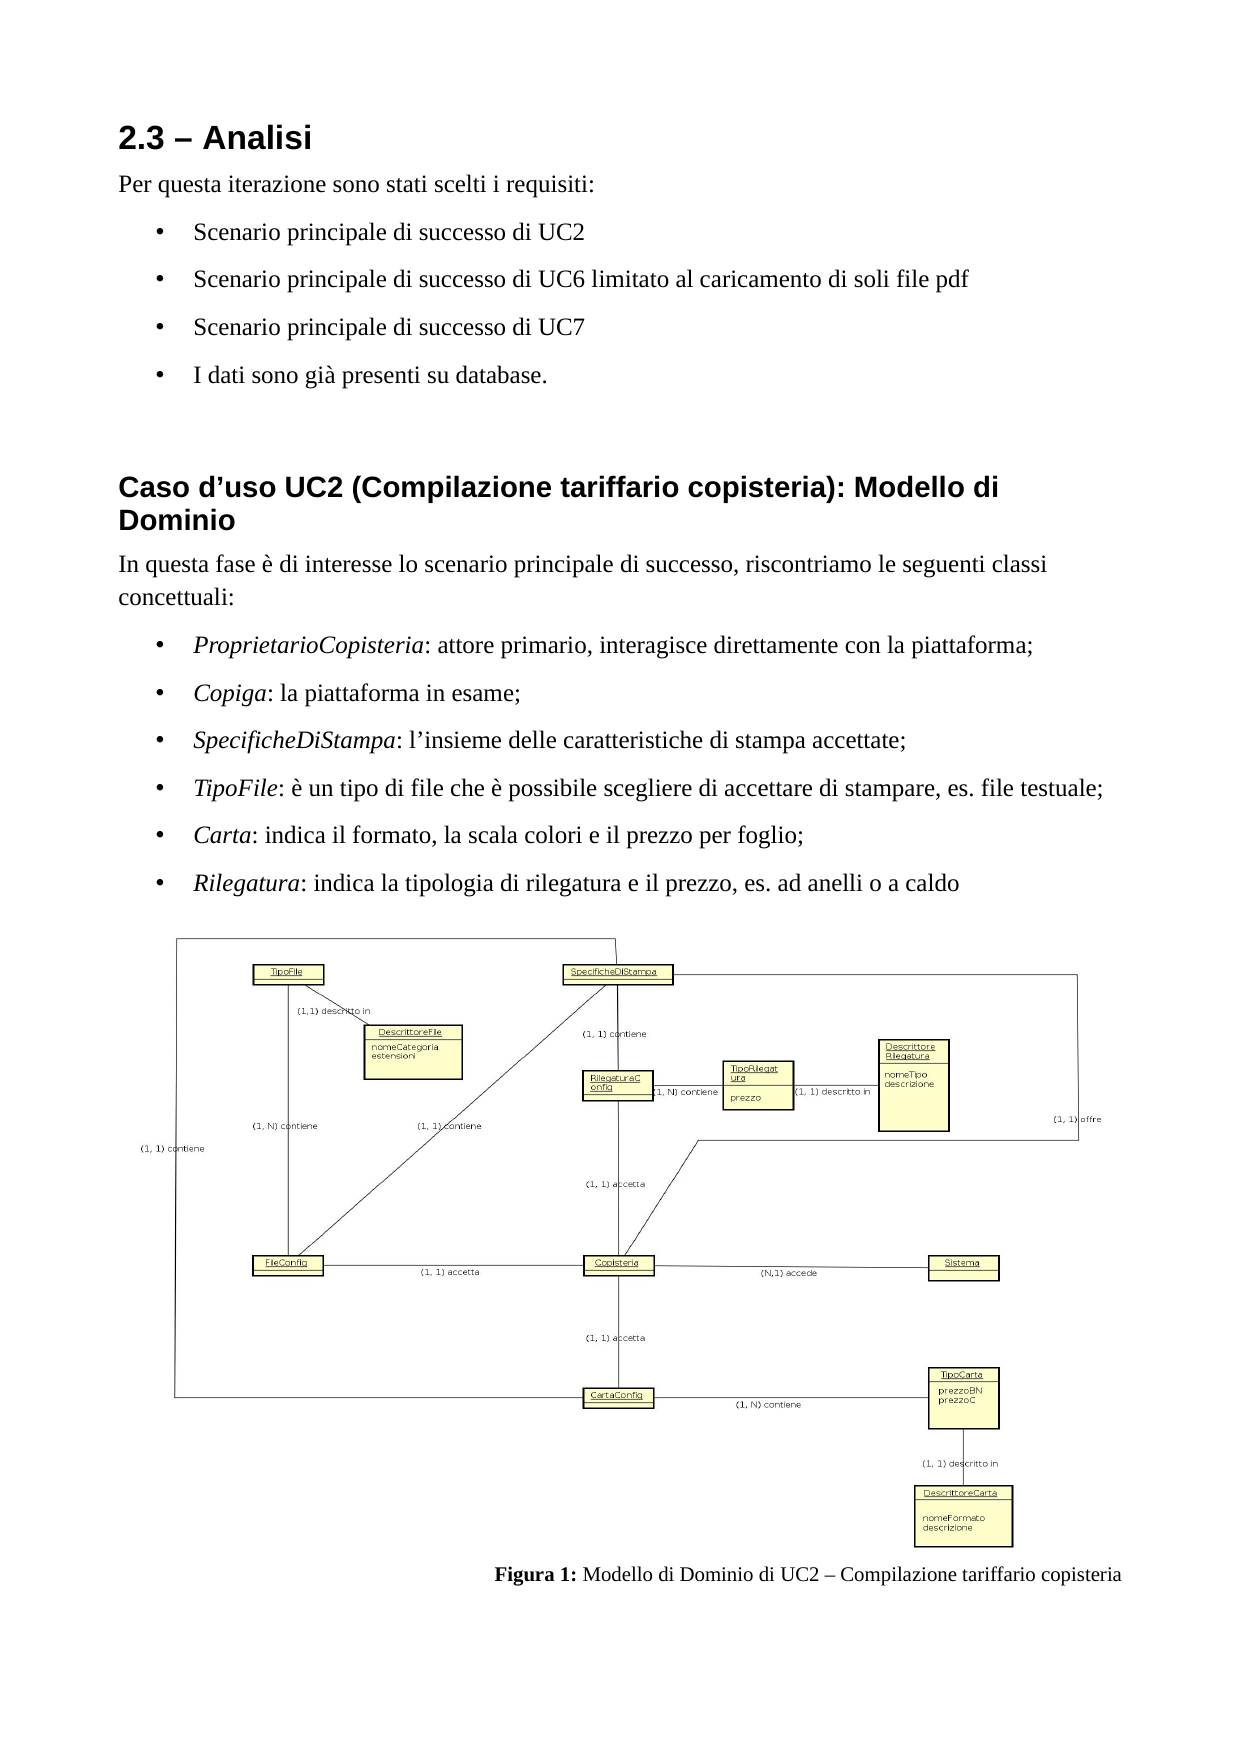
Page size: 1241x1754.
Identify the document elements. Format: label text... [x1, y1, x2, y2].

list Carta: indica il formato, la scala colori e il prezzo per foglio; [156, 821, 1122, 849]
subtitle 2.3 – Analisi [118, 118, 1122, 157]
text Figura 1: Modello di Dominio di UC2 – Compilazione tariffario copisteria [118, 916, 1122, 1586]
list TipoFile: è un tipo di file che è possibile scegliere di accettare di stampare, es. file testuale; [156, 773, 1122, 802]
list ProprietarioCopisteria: attore primario, interagisce direttamente con la piattaforma; [156, 630, 1122, 659]
list Scenario principale di successo di UC7 [156, 312, 1122, 341]
list Scenario principale di successo di UC6 limitato al caricamento di soli file pdf [156, 264, 1122, 293]
list I dati sono già presenti su database. [156, 360, 1122, 388]
list Copiga: la piattaforma in esame; [156, 678, 1122, 706]
list Scenario principale di successo di UC2 [156, 217, 1122, 246]
text In questa fase è di interesse lo scenario principale di successo, riscontriamo le seguenti classi concettuali: [118, 549, 1122, 611]
text Per questa iterazione sono stati scelti i requisiti: [118, 169, 1122, 198]
picture [133, 933, 1111, 1558]
list SpecificheDiStampa: l’insieme delle caratteristiche di stampa accettate; [156, 725, 1122, 754]
subtitle Caso d’uso UC2 (Compilazione tariffario copisteria): Modello di Dominio [118, 469, 1122, 537]
list Rilegatura: indica la tipologia di rilegatura e il prezzo, es. ad anelli o a caldo [156, 868, 1122, 897]
